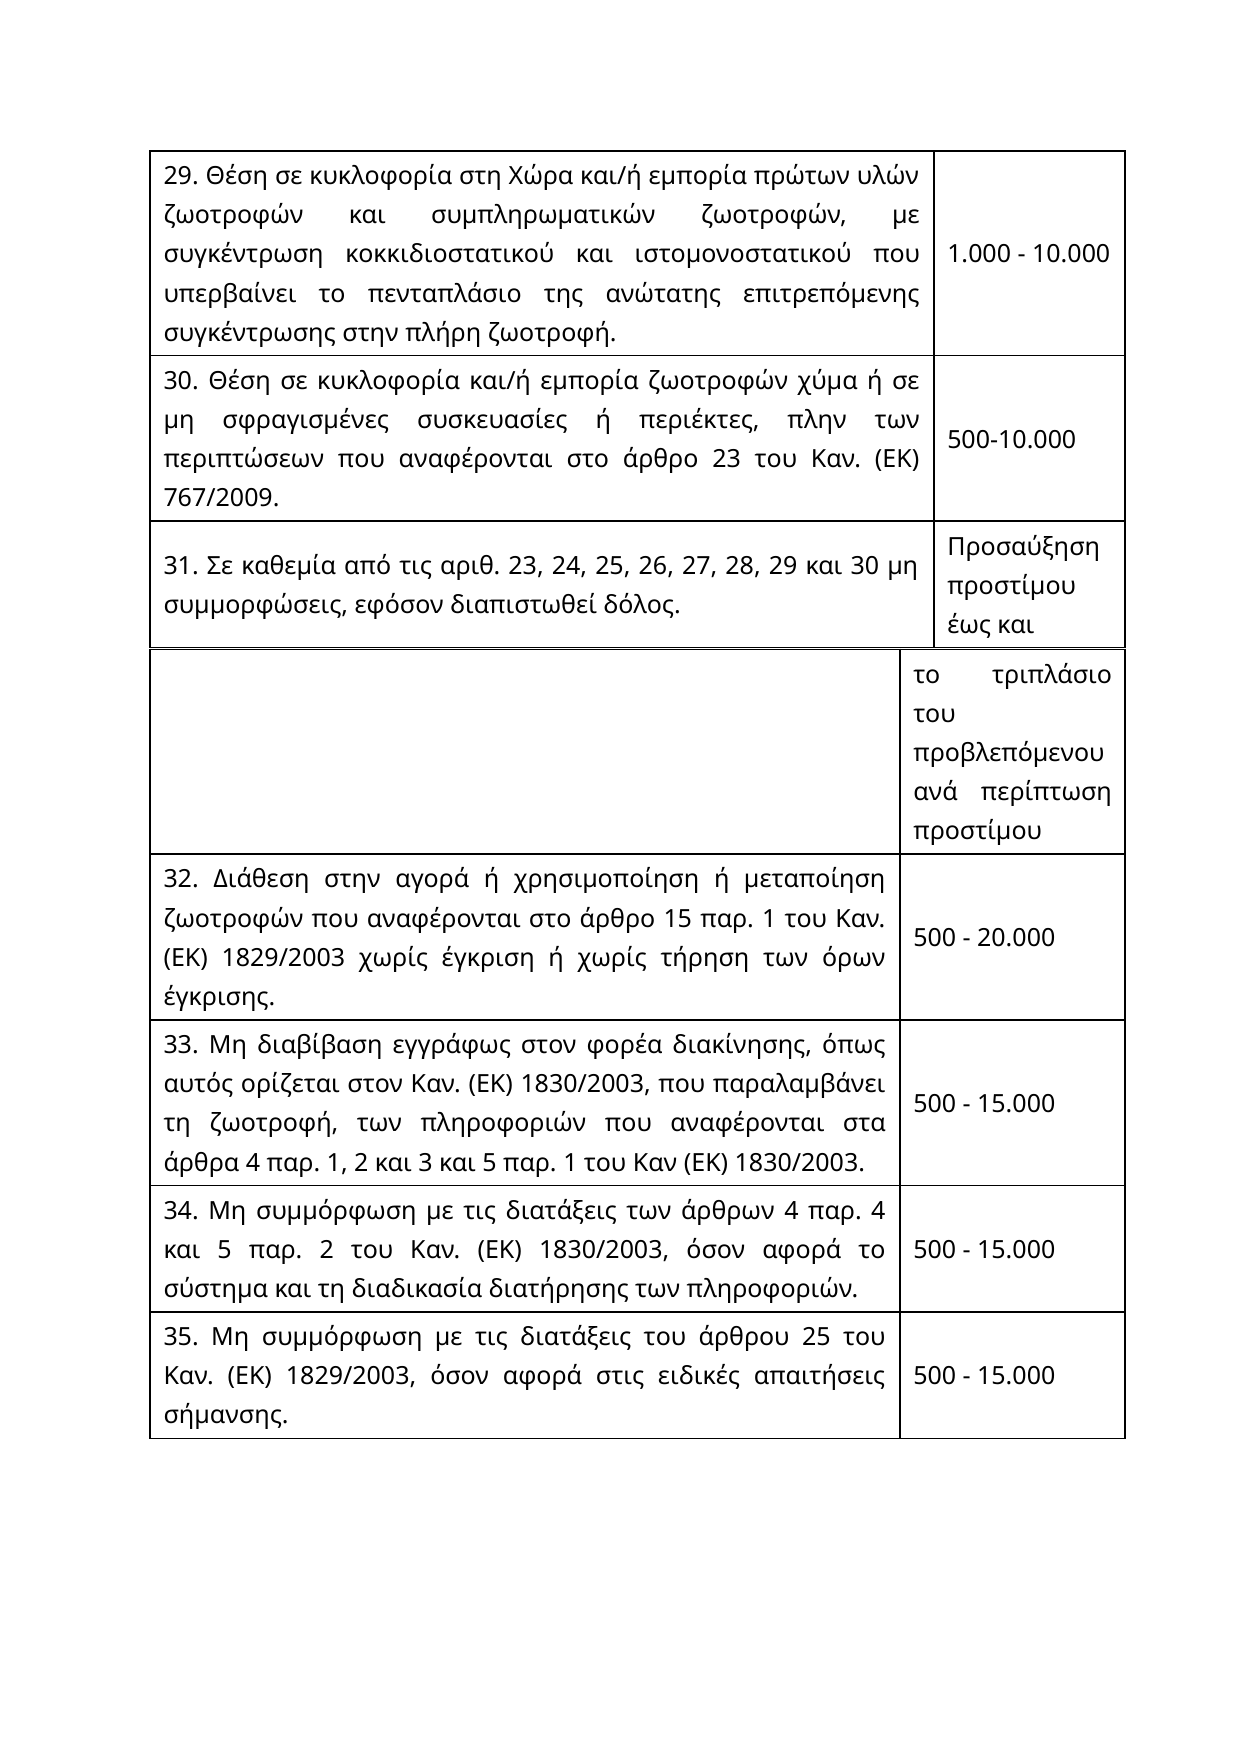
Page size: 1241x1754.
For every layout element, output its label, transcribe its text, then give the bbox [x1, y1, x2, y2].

table_cell 500-10.000 [935, 356, 1124, 520]
table_cell 500 - 20.000 [901, 855, 1124, 1019]
table_cell 34. Μη συμμόρφωση με τις διατάξεις των άρθρων 4 παρ. 4 και 5 παρ. 2 του Καν. (ΕΚ) 1830/2003, όσον αφορά το σύστημα και τη διαδικασία διατήρησης των πληροφοριών. [151, 1186, 899, 1311]
table_cell 33. Μη διαβίβαση εγγράφως στον φορέα διακίνησης, όπως αυτός ορίζεται στον Καν. (ΕΚ) 1830/2003, που παραλαμβάνει τη ζωοτροφή, των πληροφοριών που αναφέρονται στα άρθρα 4 παρ. 1, 2 και 3 και 5 παρ. 1 του Καν (ΕΚ) 1830/2003. [151, 1021, 899, 1184]
table_header το τριπλάσιο του προβλεπόμενου ανά περίπτωση προστίμου [901, 650, 1124, 853]
table_cell Προσαύξηση προστίμου έως και [935, 522, 1124, 647]
table_cell 1.000 - 10.000 [935, 152, 1124, 355]
table_cell 500 - 15.000 [901, 1021, 1124, 1184]
table_cell 35. Μη συμμόρφωση με τις διατάξεις του άρθρου 25 του Καν. (ΕΚ) 1829/2003, όσον αφορά στις ειδικές απαιτήσεις σήμανσης. [151, 1313, 899, 1437]
table_cell 32. Διάθεση στην αγορά ή χρησιμοποίηση ή μεταποίηση ζωοτροφών που αναφέρονται στο άρθρο 15 παρ. 1 του Καν. (ΕΚ) 1829/2003 χωρίς έγκριση ή χωρίς τήρηση των όρων έγκρισης. [151, 855, 899, 1019]
table_cell 29. Θέση σε κυκλοφορία στη Χώρα και/ή εμπορία πρώτων υλών ζωοτροφών και συμπληρωματικών ζωοτροφών, με συγκέντρωση κοκκιδιοστατικού και ιστομονοστατικού που υπερβαίνει το πενταπλάσιο της ανώτατης επιτρεπόμενης συγκέντρωσης στην πλήρη ζωοτροφή. [151, 152, 933, 355]
table_cell 31. Σε καθεμία από τις αριθ. 23, 24, 25, 26, 27, 28, 29 και 30 μη συμμορφώσεις, εφόσον διαπιστωθεί δόλος. [151, 522, 933, 647]
table_cell 500 - 15.000 [901, 1186, 1124, 1311]
table_header [151, 650, 899, 853]
table_cell 30. Θέση σε κυκλοφορία και/ή εμπορία ζωοτροφών χύμα ή σε μη σφραγισμένες συσκευασίες ή περιέκτες, πλην των περιπτώσεων που αναφέρονται στο άρθρο 23 του Καν. (ΕΚ) 767/2009. [151, 356, 933, 520]
table_cell 500 - 15.000 [901, 1313, 1124, 1437]
